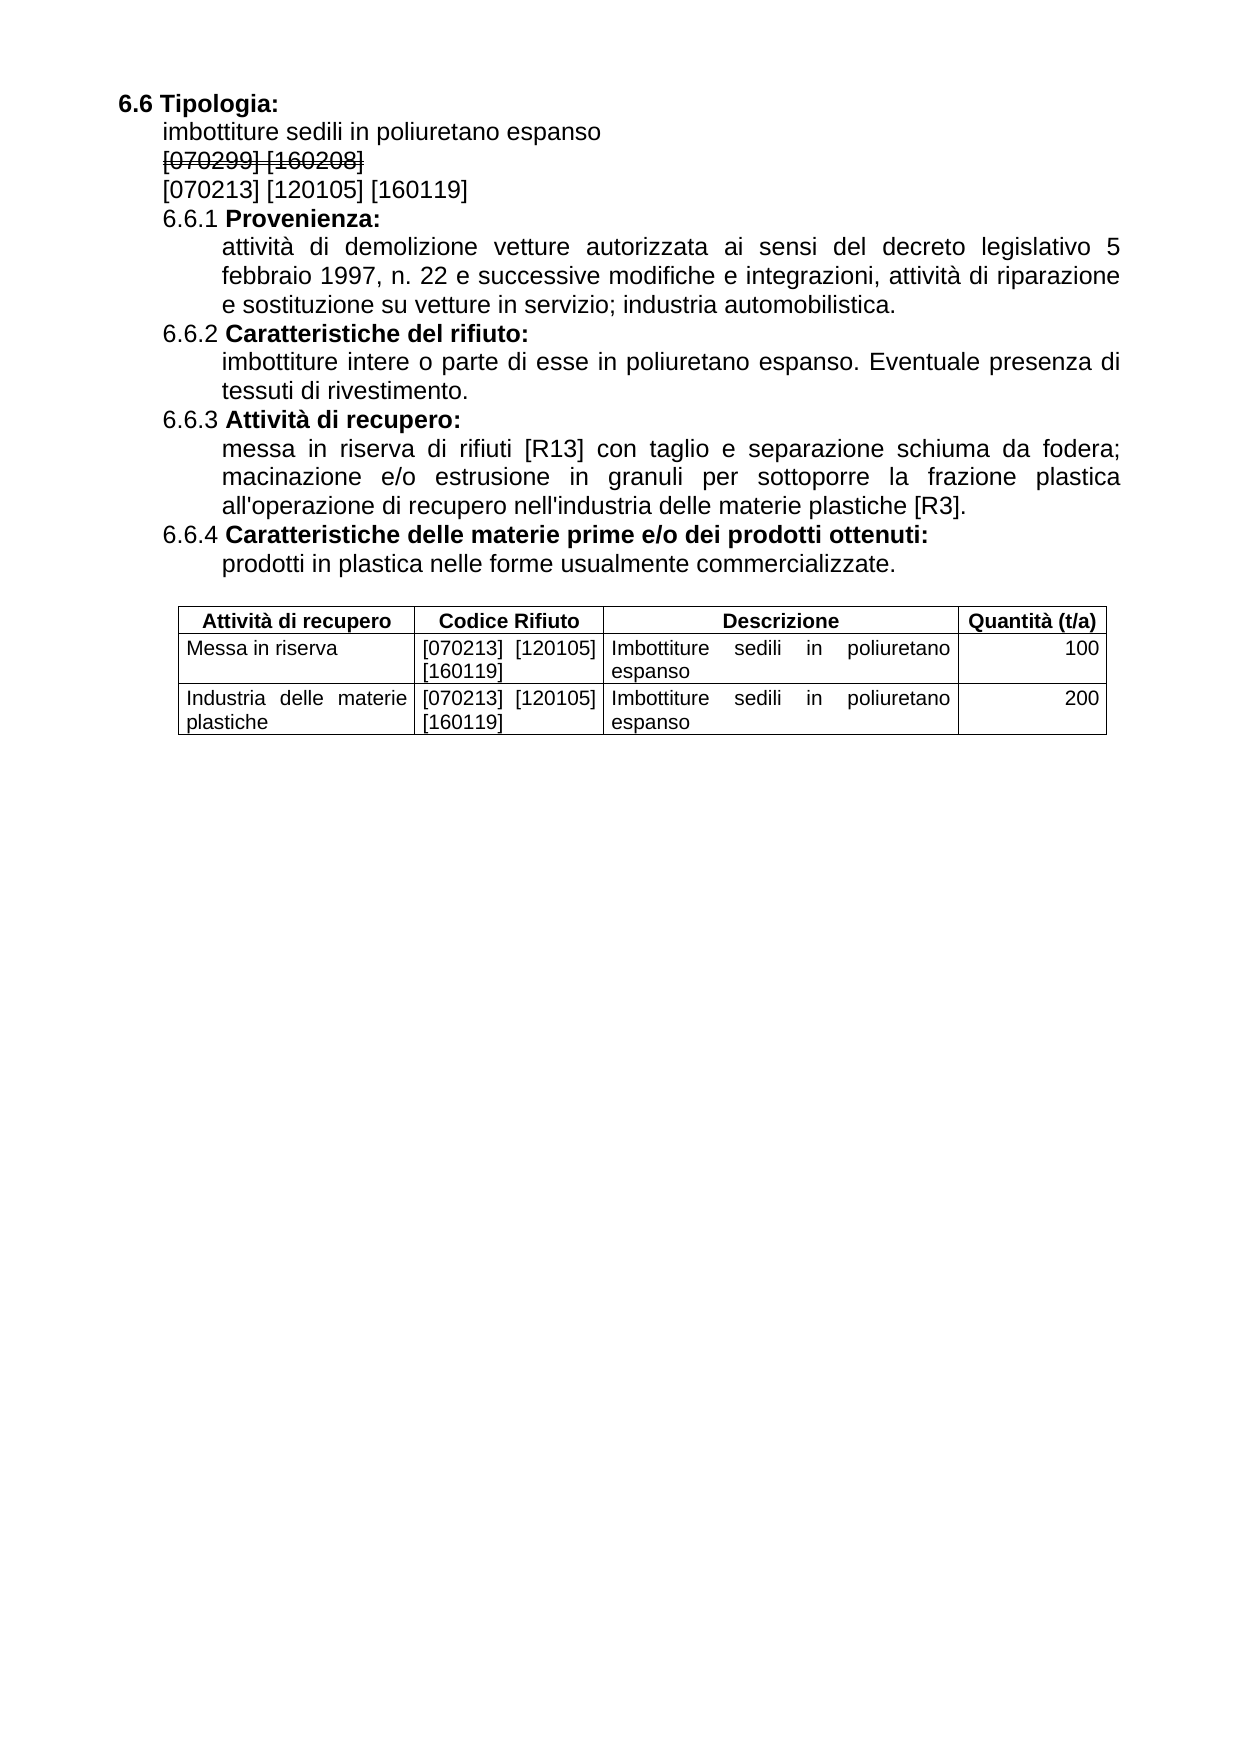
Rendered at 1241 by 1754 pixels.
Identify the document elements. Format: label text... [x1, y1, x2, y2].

table_header Descrizione [604, 607, 958, 633]
text imbottiture intere o parte di esse in poliuretano espanso. Eventuale presenza di tessuti di rivestimento. [222, 347, 1122, 405]
table_header Codice Rifiuto [415, 607, 603, 633]
text messa in riserva di rifiuti [R13] con taglio e separazione schiuma da fodera; macinazione e/o estrusione in granuli per sottoporre la frazione plastica all'operazione di recupero nell'industria delle materie plastiche [R3]. [222, 434, 1122, 520]
table_header Quantità (t/a) [959, 607, 1106, 633]
text 6.6.4 Caratteristiche delle materie prime e/o dei prodotti ottenuti: [162, 520, 1122, 549]
table_header Attività di recupero [179, 607, 414, 633]
table_cell Imbottiture sedili in poliuretano espanso [604, 684, 958, 734]
text 6.6.3 Attività di recupero: [162, 405, 1122, 434]
text prodotti in plastica nelle forme usualmente commercializzate. [222, 549, 1122, 577]
table_cell [070213] [120105] [160119] [415, 634, 603, 683]
text 6.6.1 Provenienza: [162, 204, 1122, 232]
table_cell Messa in riserva [179, 634, 414, 683]
text [070213] [120105] [160119] [162, 175, 1122, 204]
text imbottiture sedili in poliuretano espanso [162, 117, 1122, 146]
table_cell Industria delle materie plastiche [179, 684, 414, 734]
text [070299] [160208] [162, 146, 1122, 175]
text attività di demolizione vetture autorizzata ai sensi del decreto legislativo 5 febbraio 1997, n. 22 e successive modifiche e integrazioni, attività di riparazione e sostituzione su vetture in servizio; industria automobilistica. [222, 232, 1122, 319]
table_cell 200 [959, 684, 1106, 734]
table_cell 100 [959, 634, 1106, 683]
subtitle 6.6 Tipologia: [118, 89, 1122, 117]
text 6.6.2 Caratteristiche del rifiuto: [162, 319, 1122, 347]
table_cell Imbottiture sedili in poliuretano espanso [604, 634, 958, 683]
table_cell [070213] [120105] [160119] [415, 684, 603, 734]
